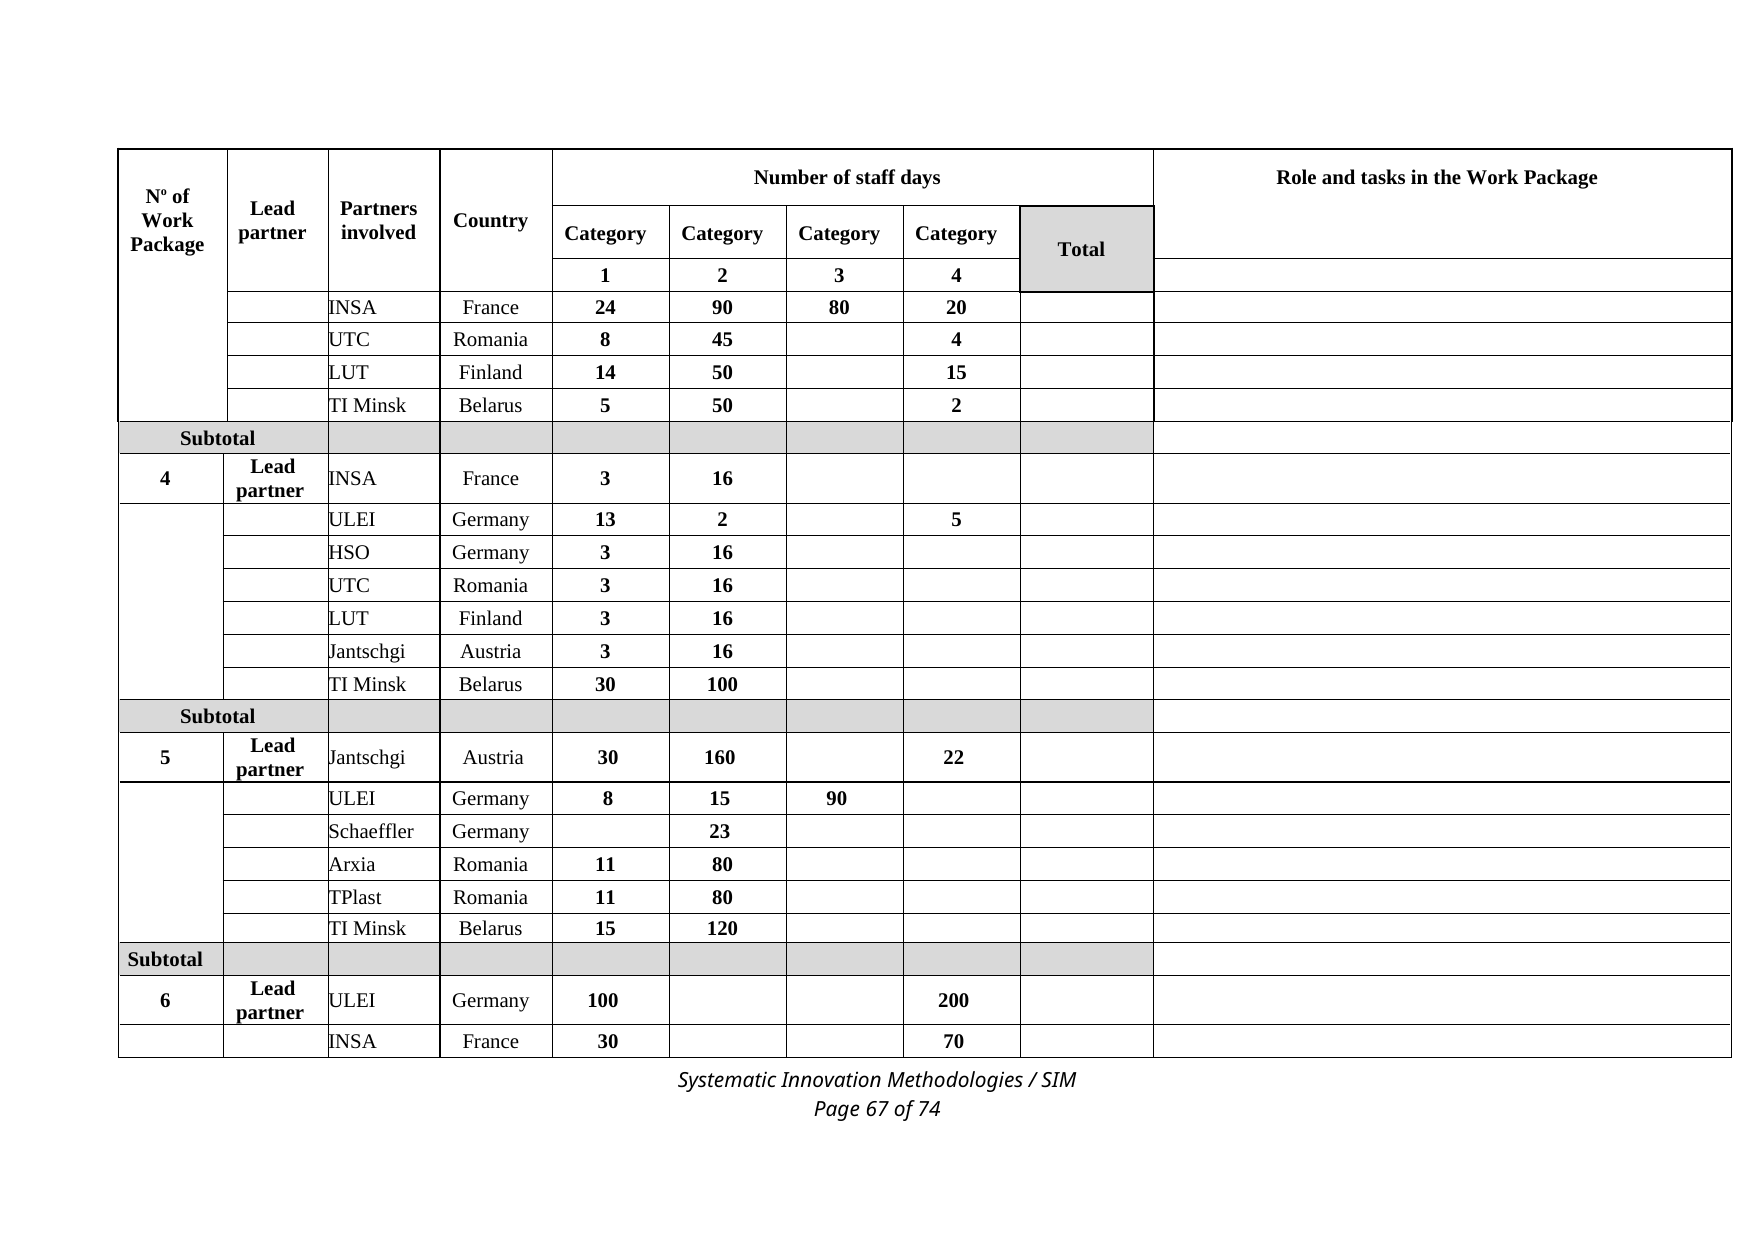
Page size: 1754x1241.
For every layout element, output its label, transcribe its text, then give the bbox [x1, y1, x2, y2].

table_cell [904, 914, 1020, 942]
table_cell [1154, 699, 1731, 732]
table_cell 100 [553, 976, 669, 1024]
table_cell [119, 504, 223, 699]
table_cell [1154, 975, 1731, 1024]
table_cell Romania [441, 848, 552, 880]
table_cell Belarus [441, 914, 552, 942]
table_cell 16 [670, 602, 786, 634]
table_cell [1155, 292, 1731, 322]
table_cell [441, 700, 552, 732]
table_cell 23 [670, 815, 786, 847]
table_cell Category [904, 206, 1019, 258]
table_cell [1155, 259, 1731, 291]
table_cell [1021, 536, 1153, 568]
table_cell [228, 389, 328, 421]
table_cell [1154, 535, 1731, 568]
table_cell Schaeffler [329, 815, 439, 847]
table_cell 14 [553, 356, 669, 388]
table_cell [787, 569, 903, 601]
table_cell 2 [670, 259, 786, 291]
table_cell Jantschgi [329, 635, 439, 667]
table_cell [904, 881, 1020, 913]
table_cell 3 [553, 536, 669, 568]
table_cell [329, 700, 439, 732]
table_cell [1154, 421, 1731, 453]
table_cell [787, 454, 903, 502]
table_cell [329, 422, 439, 453]
table_cell [1021, 733, 1153, 781]
table_cell Romania [441, 323, 552, 355]
table_cell 11 [553, 881, 669, 913]
table_cell [904, 783, 1020, 814]
table_cell France [441, 292, 552, 322]
table_cell Jantschgi [329, 733, 439, 781]
table_cell 30 [553, 733, 669, 781]
table_cell Austria [441, 635, 552, 667]
table_cell TI Minsk [329, 389, 439, 421]
table_cell [224, 668, 328, 699]
table_cell 3 [553, 602, 669, 634]
table_cell 4 [904, 323, 1020, 355]
table_cell 45 [670, 323, 786, 355]
table_cell [1154, 601, 1731, 634]
table_cell [1154, 781, 1731, 814]
table_cell 5 [119, 733, 223, 781]
table_cell [119, 388, 227, 421]
table_cell [787, 602, 903, 634]
table_cell [224, 635, 328, 667]
table_cell 3 [553, 454, 669, 502]
table_header Lead partner [228, 150, 328, 291]
table_cell [1154, 453, 1731, 502]
table_cell 3 [553, 635, 669, 667]
table_cell [1154, 942, 1731, 975]
table_cell [553, 943, 669, 975]
table_cell [228, 292, 328, 322]
table_cell [441, 943, 552, 975]
table_cell Category [553, 206, 669, 258]
table_cell 22 [904, 733, 1020, 781]
table_cell [670, 976, 786, 1024]
table_cell [904, 454, 1020, 502]
table_cell [1021, 504, 1153, 535]
table_cell [1154, 503, 1731, 535]
table_cell INSA [329, 1025, 439, 1057]
table_cell [904, 569, 1020, 601]
table_cell [787, 635, 903, 667]
table_cell 15 [553, 914, 669, 942]
table_cell [1021, 815, 1153, 847]
table_cell [670, 422, 786, 453]
table_cell [1021, 569, 1153, 601]
table_cell 5 [553, 389, 669, 421]
table_cell [787, 943, 903, 975]
table_cell [787, 1025, 903, 1057]
table_cell [1154, 568, 1731, 601]
table_cell [787, 976, 903, 1024]
table_cell Germany [441, 976, 552, 1024]
table_cell [787, 914, 903, 942]
table_cell [670, 700, 786, 732]
table_cell [1021, 602, 1153, 634]
table_cell [1021, 976, 1153, 1024]
table_cell Category [787, 206, 903, 258]
table_cell 3 [787, 259, 903, 291]
table_cell [224, 914, 328, 942]
table_cell [787, 848, 903, 880]
table_cell [1154, 880, 1731, 913]
table_cell [1154, 667, 1731, 699]
table_cell 2 [904, 389, 1020, 421]
table_cell [553, 700, 669, 732]
table_cell [1154, 913, 1731, 942]
table_cell 80 [670, 848, 786, 880]
table_cell 24 [553, 292, 669, 322]
table_cell HSO [329, 536, 439, 568]
table_cell [224, 536, 328, 568]
table_cell Belarus [441, 389, 552, 421]
table_cell [1021, 668, 1153, 699]
table_cell [228, 323, 328, 355]
table_cell 4 [904, 259, 1019, 291]
table_cell [1021, 848, 1153, 880]
table_cell [1155, 356, 1731, 388]
table_cell [904, 943, 1020, 975]
table_cell TI Minsk [329, 668, 439, 699]
table_cell 80 [670, 881, 786, 913]
table_cell [1154, 814, 1731, 847]
table_cell [119, 1025, 223, 1057]
table_cell [119, 291, 227, 388]
table_cell Austria [441, 733, 552, 781]
table_cell LUT [329, 602, 439, 634]
table_cell France [441, 1025, 552, 1057]
table_cell 20 [904, 292, 1020, 322]
table_cell 8 [553, 323, 669, 355]
table_cell [670, 1025, 786, 1057]
table_cell 8 [553, 783, 669, 814]
table_cell TI Minsk [329, 914, 439, 942]
table_header Country [441, 150, 552, 291]
table_cell [1154, 732, 1731, 781]
table_cell [787, 815, 903, 847]
table_cell 4 [119, 454, 223, 502]
table_cell Lead partner [224, 454, 328, 502]
table_cell [787, 356, 903, 388]
table_cell Germany [441, 536, 552, 568]
table_cell [224, 569, 328, 601]
table_cell [329, 943, 439, 975]
table_cell [1021, 293, 1153, 322]
table_cell [904, 536, 1020, 568]
table_cell [224, 881, 328, 913]
table_cell 15 [670, 783, 786, 814]
table_cell [224, 848, 328, 880]
table_cell [1155, 205, 1731, 258]
table_cell [1155, 323, 1731, 355]
table_cell [670, 943, 786, 975]
table_cell [904, 848, 1020, 880]
table_header Number of staff days [553, 150, 1153, 205]
table_cell ULEI [329, 504, 439, 535]
table_cell [1021, 943, 1153, 975]
table_cell [787, 700, 903, 732]
table_cell Subtotal [119, 422, 328, 453]
table_cell 200 [904, 976, 1020, 1024]
table_header Role and tasks in the Work Package [1154, 150, 1731, 205]
table_cell 30 [553, 668, 669, 699]
table_cell TPlast [329, 881, 439, 913]
table_cell ULEI [329, 783, 439, 814]
table_cell [1021, 783, 1153, 814]
table_cell Belarus [441, 668, 552, 699]
table_cell [224, 1025, 328, 1057]
table_cell Romania [441, 569, 552, 601]
table_cell [224, 815, 328, 847]
table_cell 50 [670, 389, 786, 421]
table_cell Finland [441, 356, 552, 388]
table_cell Germany [441, 504, 552, 535]
table_cell 50 [670, 356, 786, 388]
table_cell [787, 668, 903, 699]
table_cell [1021, 635, 1153, 667]
table_cell Lead partner [224, 733, 328, 781]
table_cell [1154, 634, 1731, 667]
table_cell Total [1021, 207, 1153, 291]
table_cell Subtotal [119, 943, 223, 975]
table_cell 2 [670, 504, 786, 535]
table_cell Finland [441, 602, 552, 634]
table_cell INSA [329, 454, 439, 502]
table_cell 90 [670, 292, 786, 322]
table_cell 16 [670, 569, 786, 601]
table_cell [441, 422, 552, 453]
table_cell 5 [904, 504, 1020, 535]
table_cell INSA [329, 292, 439, 322]
table_cell [224, 504, 328, 535]
table_cell [553, 815, 669, 847]
table_cell [787, 733, 903, 781]
table_cell Category [670, 206, 786, 258]
table_cell 100 [670, 668, 786, 699]
table_cell [224, 783, 328, 814]
table_cell [1154, 847, 1731, 880]
table_cell [904, 668, 1020, 699]
table_cell [787, 536, 903, 568]
table_cell [1021, 422, 1153, 453]
table_cell [1021, 700, 1153, 732]
table_cell 16 [670, 635, 786, 667]
table_cell [904, 700, 1020, 732]
table_cell [904, 815, 1020, 847]
table_cell 15 [904, 356, 1020, 388]
table_cell [1021, 356, 1153, 388]
table_cell 80 [787, 292, 903, 322]
table_cell [787, 504, 903, 535]
table_cell [553, 422, 669, 453]
table_cell [119, 782, 223, 942]
table_cell [787, 389, 903, 421]
table_cell [1154, 1024, 1731, 1057]
table_header No of Work Package [119, 150, 227, 291]
table_cell UTC [329, 323, 439, 355]
table_cell [1155, 389, 1731, 421]
table_cell [1021, 454, 1153, 502]
table_header Partners involved [329, 150, 439, 291]
table_cell 120 [670, 914, 786, 942]
table_cell 30 [553, 1025, 669, 1057]
table_cell 16 [670, 454, 786, 502]
table_cell 1 [553, 259, 669, 291]
table_cell [904, 422, 1020, 453]
table_cell [224, 602, 328, 634]
table_cell [904, 602, 1020, 634]
table_cell 3 [553, 569, 669, 601]
table_cell [1021, 323, 1153, 355]
table_cell Romania [441, 881, 552, 913]
table_cell [1021, 881, 1153, 913]
table_cell [787, 323, 903, 355]
table_cell ULEI [329, 976, 439, 1024]
table_cell LUT [329, 356, 439, 388]
table_cell [1021, 389, 1153, 421]
table_cell Lead partner [224, 976, 328, 1024]
table_cell Germany [441, 783, 552, 814]
table_cell UTC [329, 569, 439, 601]
table_cell 160 [670, 733, 786, 781]
table_cell 70 [904, 1025, 1020, 1057]
table_cell [787, 881, 903, 913]
table_cell 16 [670, 536, 786, 568]
table_cell Germany [441, 815, 552, 847]
table_cell [1021, 914, 1153, 942]
table_cell [1021, 1025, 1153, 1057]
table_cell Arxia [329, 848, 439, 880]
table_cell [787, 422, 903, 453]
table_cell France [441, 454, 552, 502]
table_cell 13 [553, 504, 669, 535]
table_cell [224, 943, 328, 975]
table_cell [228, 356, 328, 388]
table_cell 90 [787, 783, 903, 814]
table_cell [904, 635, 1020, 667]
table_cell 6 [119, 976, 223, 1024]
table_cell 11 [553, 848, 669, 880]
table_cell Subtotal [119, 700, 328, 732]
